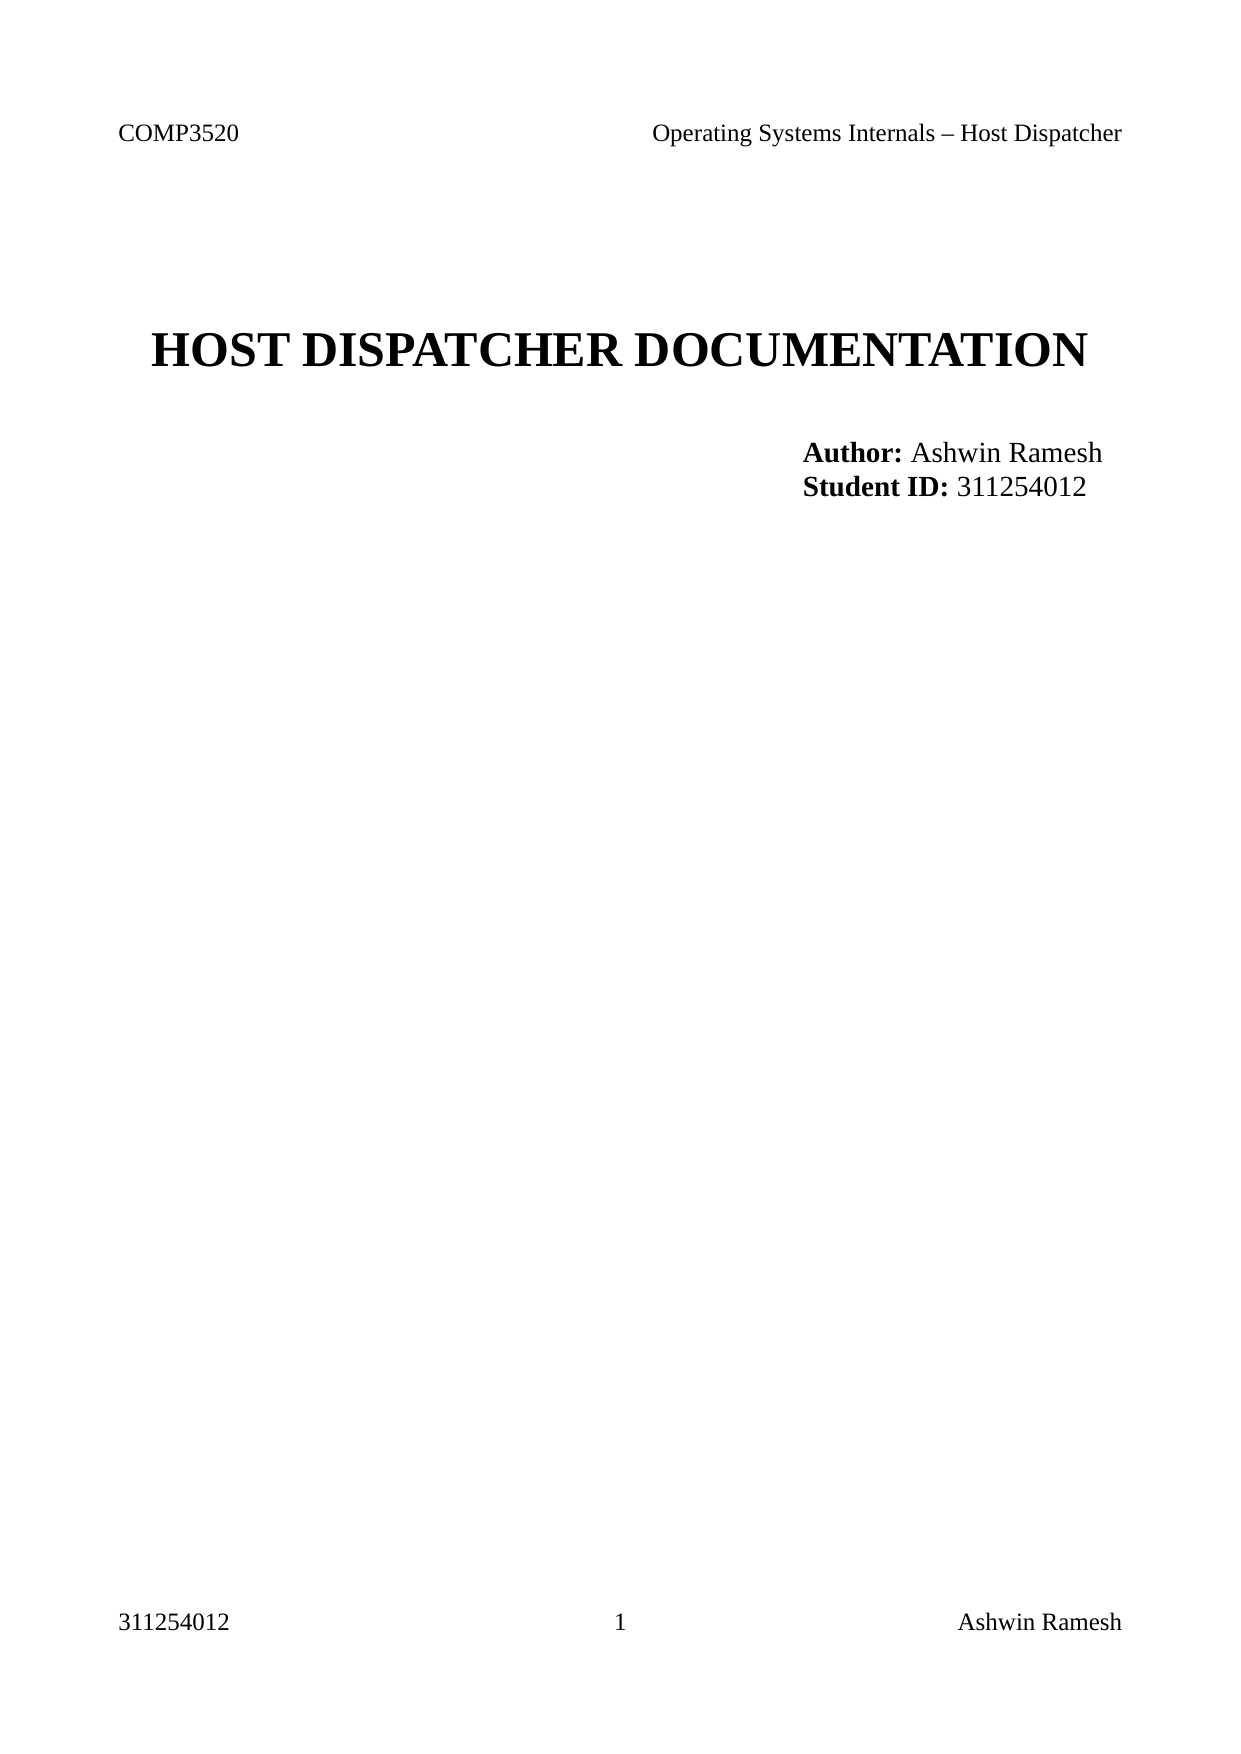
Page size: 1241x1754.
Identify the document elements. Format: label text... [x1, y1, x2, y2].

text Student ID: 311254012 [118, 469, 1122, 502]
text Author: Ashwin Ramesh [118, 435, 1122, 469]
text HOST DISPATCHER DOCUMENTATION [118, 320, 1122, 378]
